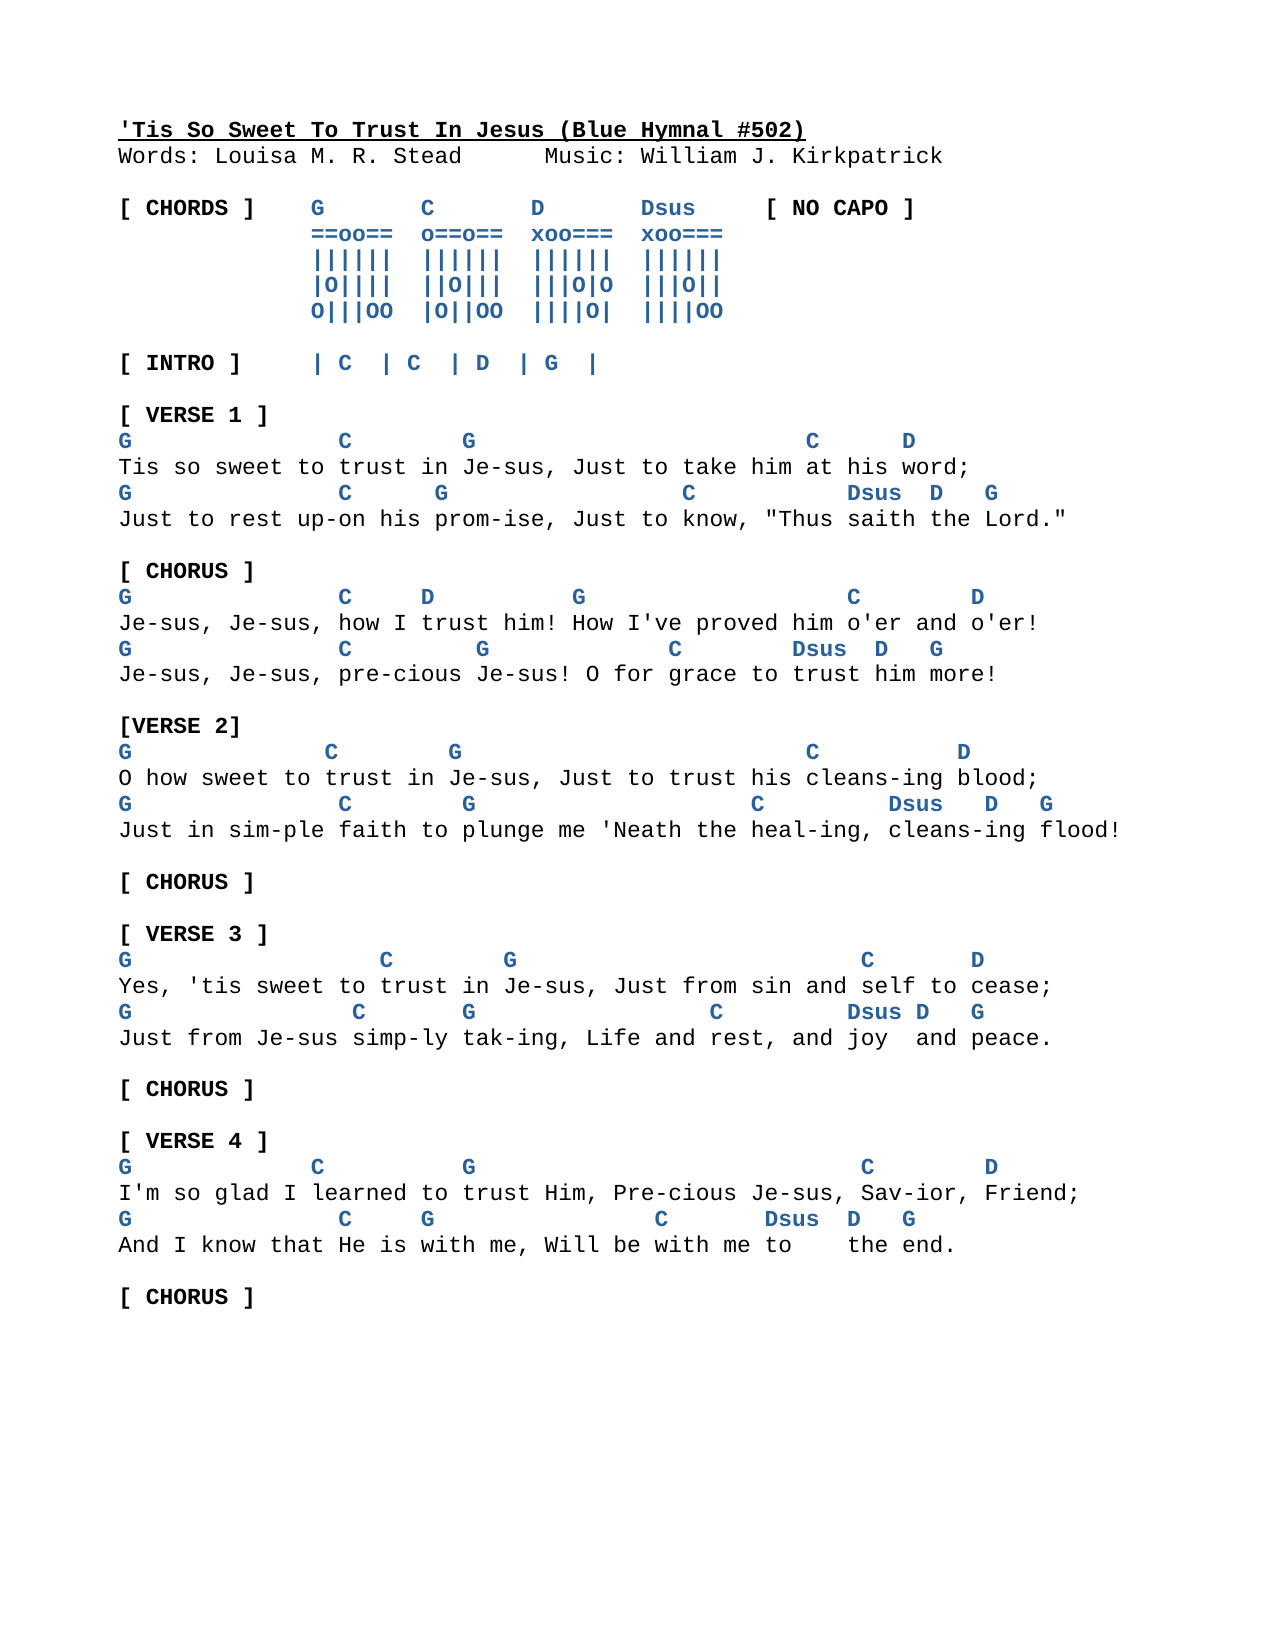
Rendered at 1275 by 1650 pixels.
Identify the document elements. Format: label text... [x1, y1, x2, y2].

text [ CHORUS ] [118, 870, 1157, 896]
text Tis so sweet to trust in Je-sus, Just to take him at his word; [118, 455, 1157, 481]
text [ VERSE 1 ] [118, 403, 1157, 429]
text ==oo== o==o== xoo=== xoo=== [118, 222, 1157, 248]
text G C D G C D [118, 585, 1157, 611]
text G C G C Dsus D G [118, 1207, 1157, 1233]
text [ VERSE 4 ] [118, 1130, 1157, 1156]
text G C G C Dsus D G [118, 637, 1157, 663]
text |||||| |||||| |||||| |||||| [118, 248, 1157, 274]
text Just from Je-sus simp-ly tak-ing, Life and rest, and joy and peace. [118, 1026, 1157, 1052]
text O how sweet to trust in Je-sus, Just to trust his cleans-ing blood; [118, 767, 1157, 792]
text Je-sus, Je-sus, pre-cious Je-sus! O for grace to trust him more! [118, 663, 1157, 689]
text Words: Louisa M. R. Stead Music: William J. Kirkpatrick [118, 144, 1157, 170]
text [ CHORDS ] G C D Dsus [ NO CAPO ] [118, 196, 1157, 222]
text |O|||| ||O||| |||O|O |||O|| [118, 274, 1157, 300]
text G C G C D [118, 429, 1157, 455]
text Yes, 'tis sweet to trust in Je-sus, Just from sin and self to cease; [118, 974, 1157, 1000]
text G C G C Dsus D G [118, 1000, 1157, 1026]
text G C G C D [118, 948, 1157, 974]
text Je-sus, Je-sus, how I trust him! How I've proved him o'er and o'er! [118, 611, 1157, 637]
text Just to rest up-on his prom-ise, Just to know, "Thus saith the Lord." [118, 507, 1157, 533]
text [ CHORUS ] [118, 1078, 1157, 1104]
text 'Tis So Sweet To Trust In Jesus (Blue Hymnal #502) [118, 118, 1157, 144]
text [ CHORUS ] [118, 1285, 1157, 1311]
text [ CHORUS ] [118, 559, 1157, 585]
text I'm so glad I learned to trust Him, Pre-cious Je-sus, Sav-ior, Friend; [118, 1182, 1157, 1207]
text Just in sim-ple faith to plunge me 'Neath the heal-ing, cleans-ing flood! [118, 818, 1157, 844]
text O|||OO |O||OO ||||O| ||||OO [ INTRO ] | C | C | D | G | [118, 300, 1157, 377]
text G C G C D [118, 1156, 1157, 1182]
text G C G C Dsus D G [118, 792, 1157, 818]
text [VERSE 2] [118, 715, 1157, 741]
text [ VERSE 3 ] [118, 922, 1157, 948]
text And I know that He is with me, Will be with me to the end. [118, 1233, 1157, 1259]
text G C G C D [118, 741, 1157, 767]
text G C G C Dsus D G [118, 481, 1157, 507]
